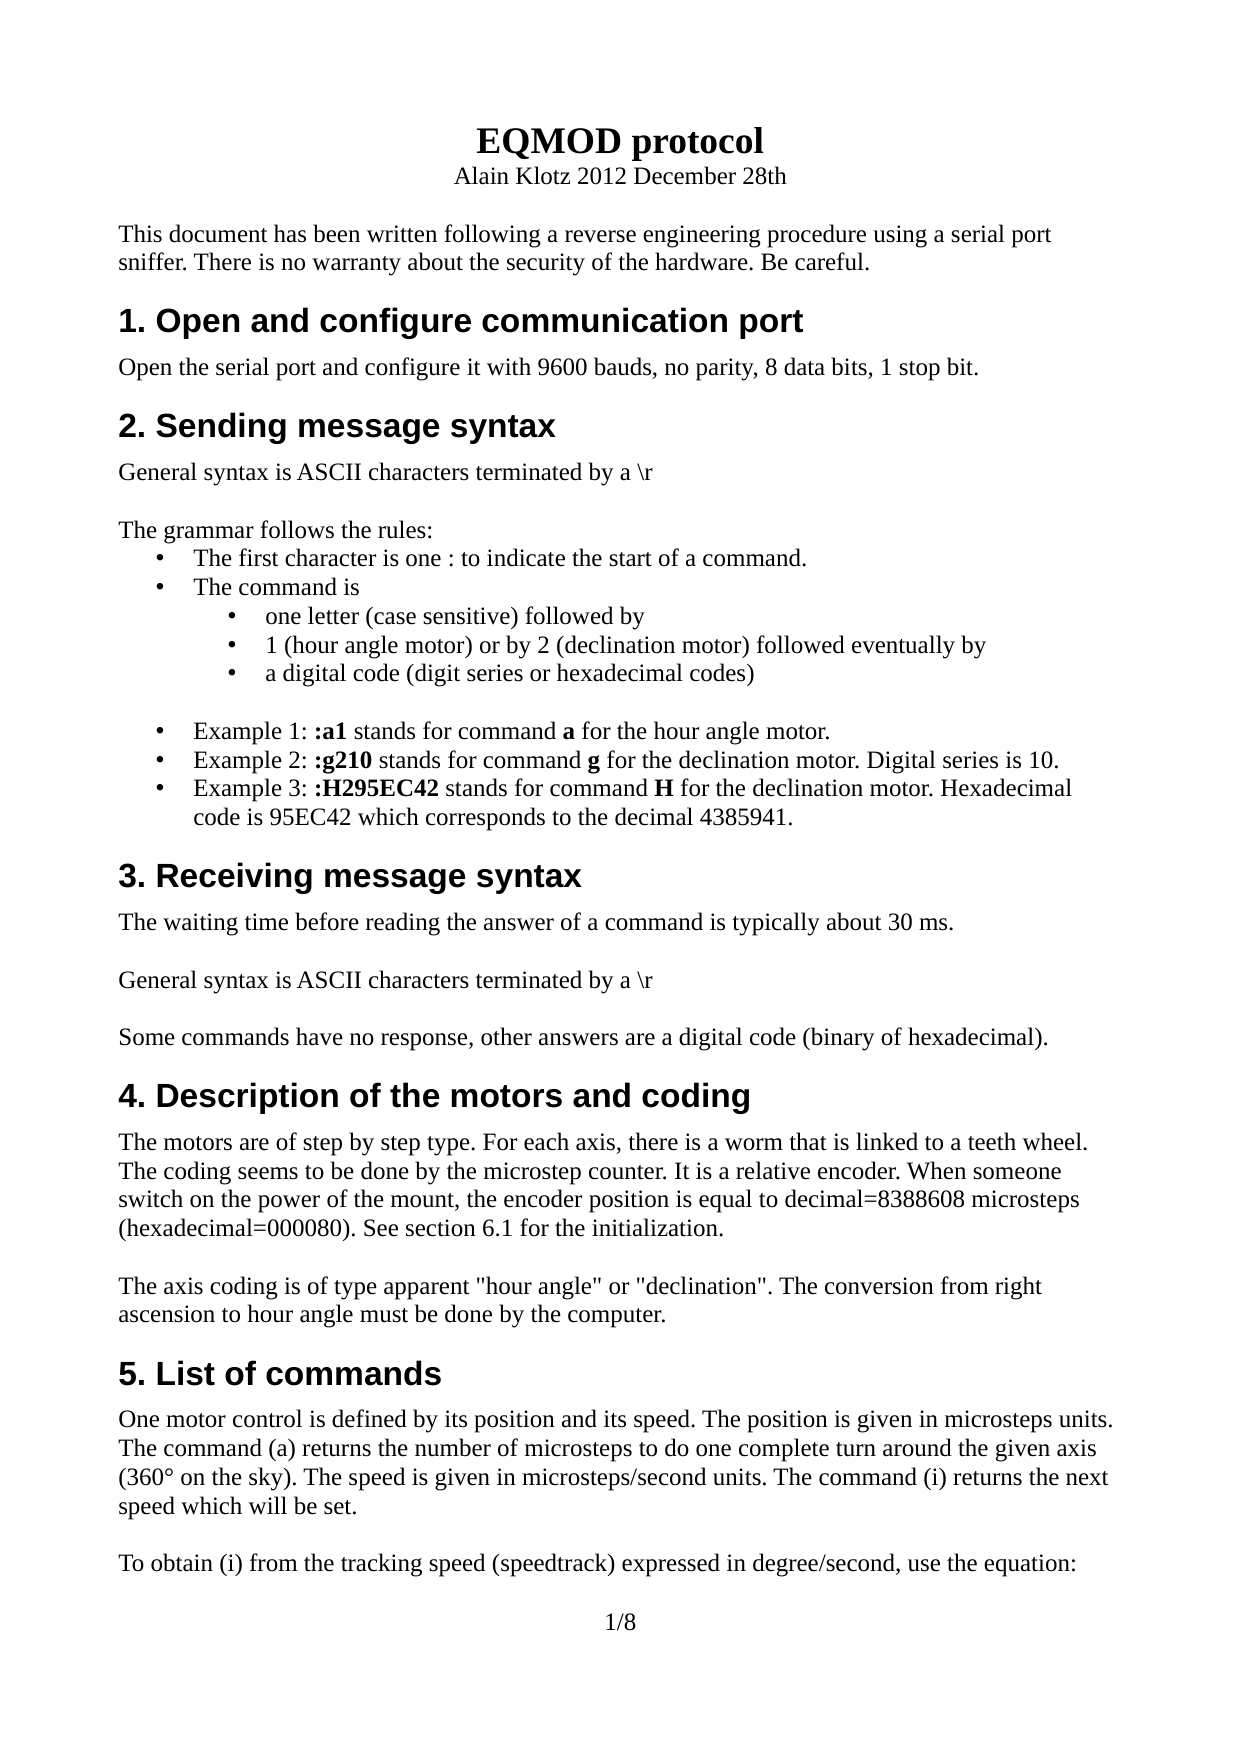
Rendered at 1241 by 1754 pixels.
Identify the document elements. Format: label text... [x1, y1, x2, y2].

subtitle 4. Description of the motors and coding [118, 1076, 1122, 1114]
text To obtain (i) from the tracking speed (speedtrack) expressed in degree/second, use the equation: [118, 1548, 1122, 1577]
subtitle 3. Receiving message syntax [118, 856, 1122, 895]
text The waiting time before reading the answer of a command is typically about 30 ms. [118, 907, 1122, 936]
text The grammar follows the rules: [118, 515, 1122, 543]
text One motor control is defined by its position and its speed. The position is given in microsteps units. The command (a) returns the number of microsteps to do one complete turn around the given axis (360° on the sky). The speed is given in microsteps/second units. The command (i) returns the next speed which will be set. [118, 1404, 1122, 1519]
text EQMOD protocol [118, 118, 1122, 161]
list a digital code (digit series or hexadecimal codes) [228, 658, 1122, 687]
text Some commands have no response, other answers are a digital code (binary of hexadecimal). [118, 1022, 1122, 1051]
subtitle 1. Open and configure communication port [118, 301, 1122, 340]
text Alain Klotz 2012 December 28th [118, 161, 1122, 190]
list 1 (hour angle motor) or by 2 (declination motor) followed eventually by [228, 630, 1122, 658]
subtitle 5. List of commands [118, 1353, 1122, 1392]
text General syntax is ASCII characters terminated by a \r [118, 965, 1122, 993]
text This document has been written following a reverse engineering procedure using a serial port sniffer. There is no warranty about the security of the hardware. Be careful. [118, 219, 1122, 276]
list The command is [156, 572, 1122, 601]
list Example 2: :g210 stands for command g for the declination motor. Digital series is 10. [156, 745, 1122, 773]
list one letter (case sensitive) followed by [228, 601, 1122, 630]
text Open the serial port and configure it with 9600 bauds, no parity, 8 data bits, 1 stop bit. [118, 352, 1122, 381]
list Example 3: :H295EC42 stands for command H for the declination motor. Hexadecimal code is 95EC42 which corresponds to the decimal 4385941. [156, 773, 1122, 831]
list The first character is one : to indicate the start of a command. [156, 543, 1122, 572]
subtitle 2. Sending message syntax [118, 406, 1122, 445]
text The motors are of step by step type. For each axis, there is a worm that is linked to a teeth wheel. The coding seems to be done by the microstep counter. It is a relative encoder. When someone switch on the power of the mount, the encoder position is equal to decimal=8388608 microsteps (hexadecimal=000080). See section 6.1 for the initialization. [118, 1127, 1122, 1242]
text General syntax is ASCII characters terminated by a \r [118, 457, 1122, 486]
text The axis coding is of type apparent "hour angle" or "declination". The conversion from right ascension to hour angle must be done by the computer. [118, 1271, 1122, 1328]
list Example 1: :a1 stands for command a for the hour angle motor. [156, 716, 1122, 745]
